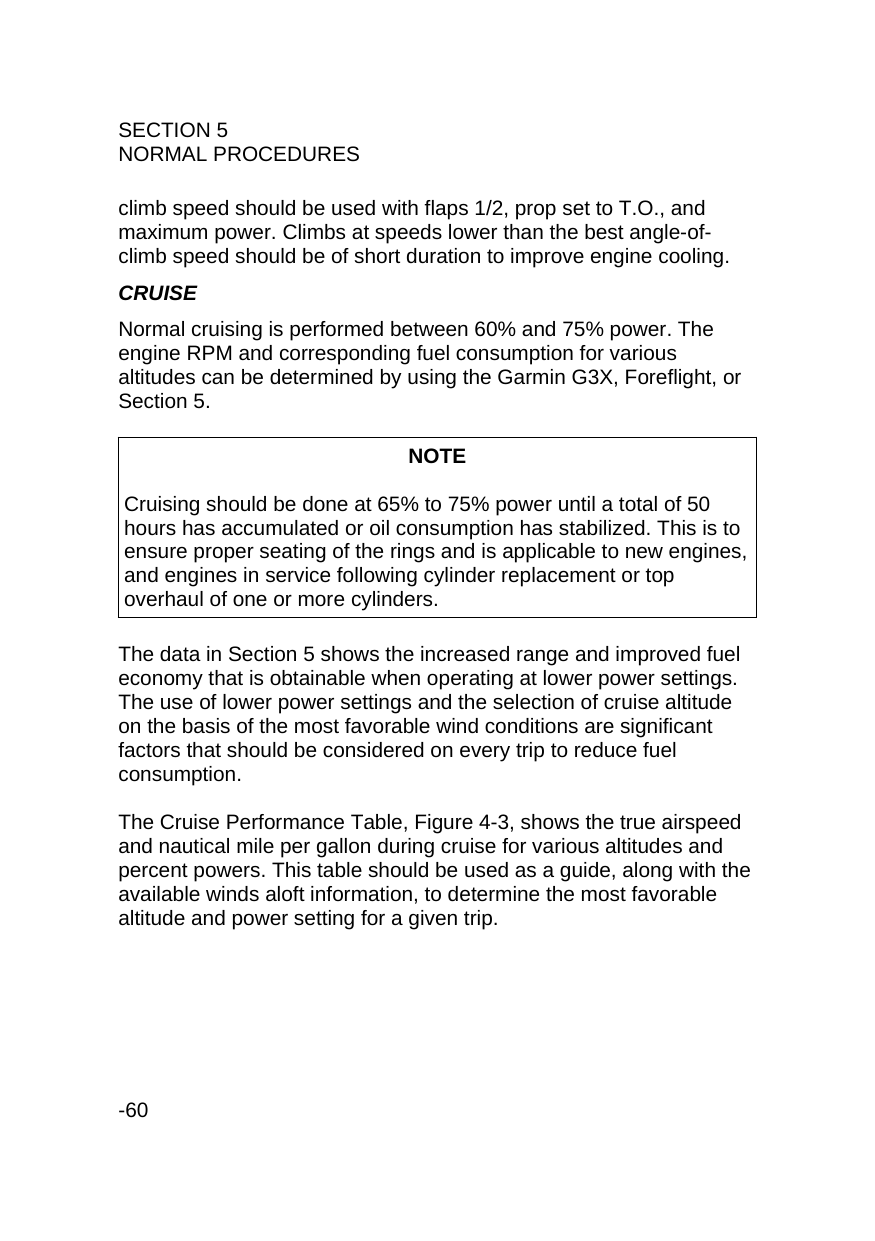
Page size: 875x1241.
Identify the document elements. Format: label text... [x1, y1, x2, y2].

text The data in Section 5 shows the increased range and improved fuel economy that is obtainable when operating at lower power settings. The use of lower power settings and the selection of cruise altitude on the basis of the most favorable wind conditions are significant factors that should be considered on every trip to reduce fuel consumption. [118, 642, 756, 786]
table_header NOTE Cruising should be done at 65% to 75% power until a total of 50 hours has accumulated or oil consumption has stabilized. This is to ensure proper seating of the rings and is applicable to new engines, and engines in service following cylinder replacement or top overhaul of one or more cylinders. [119, 438, 756, 617]
text climb speed should be used with flaps 1/2, prop set to T.O., and maximum power. Climbs at speeds lower than the best angle-of-climb speed should be of short duration to improve engine cooling. [118, 196, 756, 268]
subtitle CRUISE [118, 280, 756, 304]
text The Cruise Performance Table, Figure 4-3, shows the true airspeed and nautical mile per gallon during cruise for various altitudes and percent powers. This table should be used as a guide, along with the available winds aloft information, to determine the most favorable altitude and power setting for a given trip. [118, 809, 756, 929]
text Normal cruising is performed between 60% and 75% power. The engine RPM and corresponding fuel consumption for various altitudes can be determined by using the Garmin G3X, Foreflight, or Section 5. [118, 317, 756, 413]
